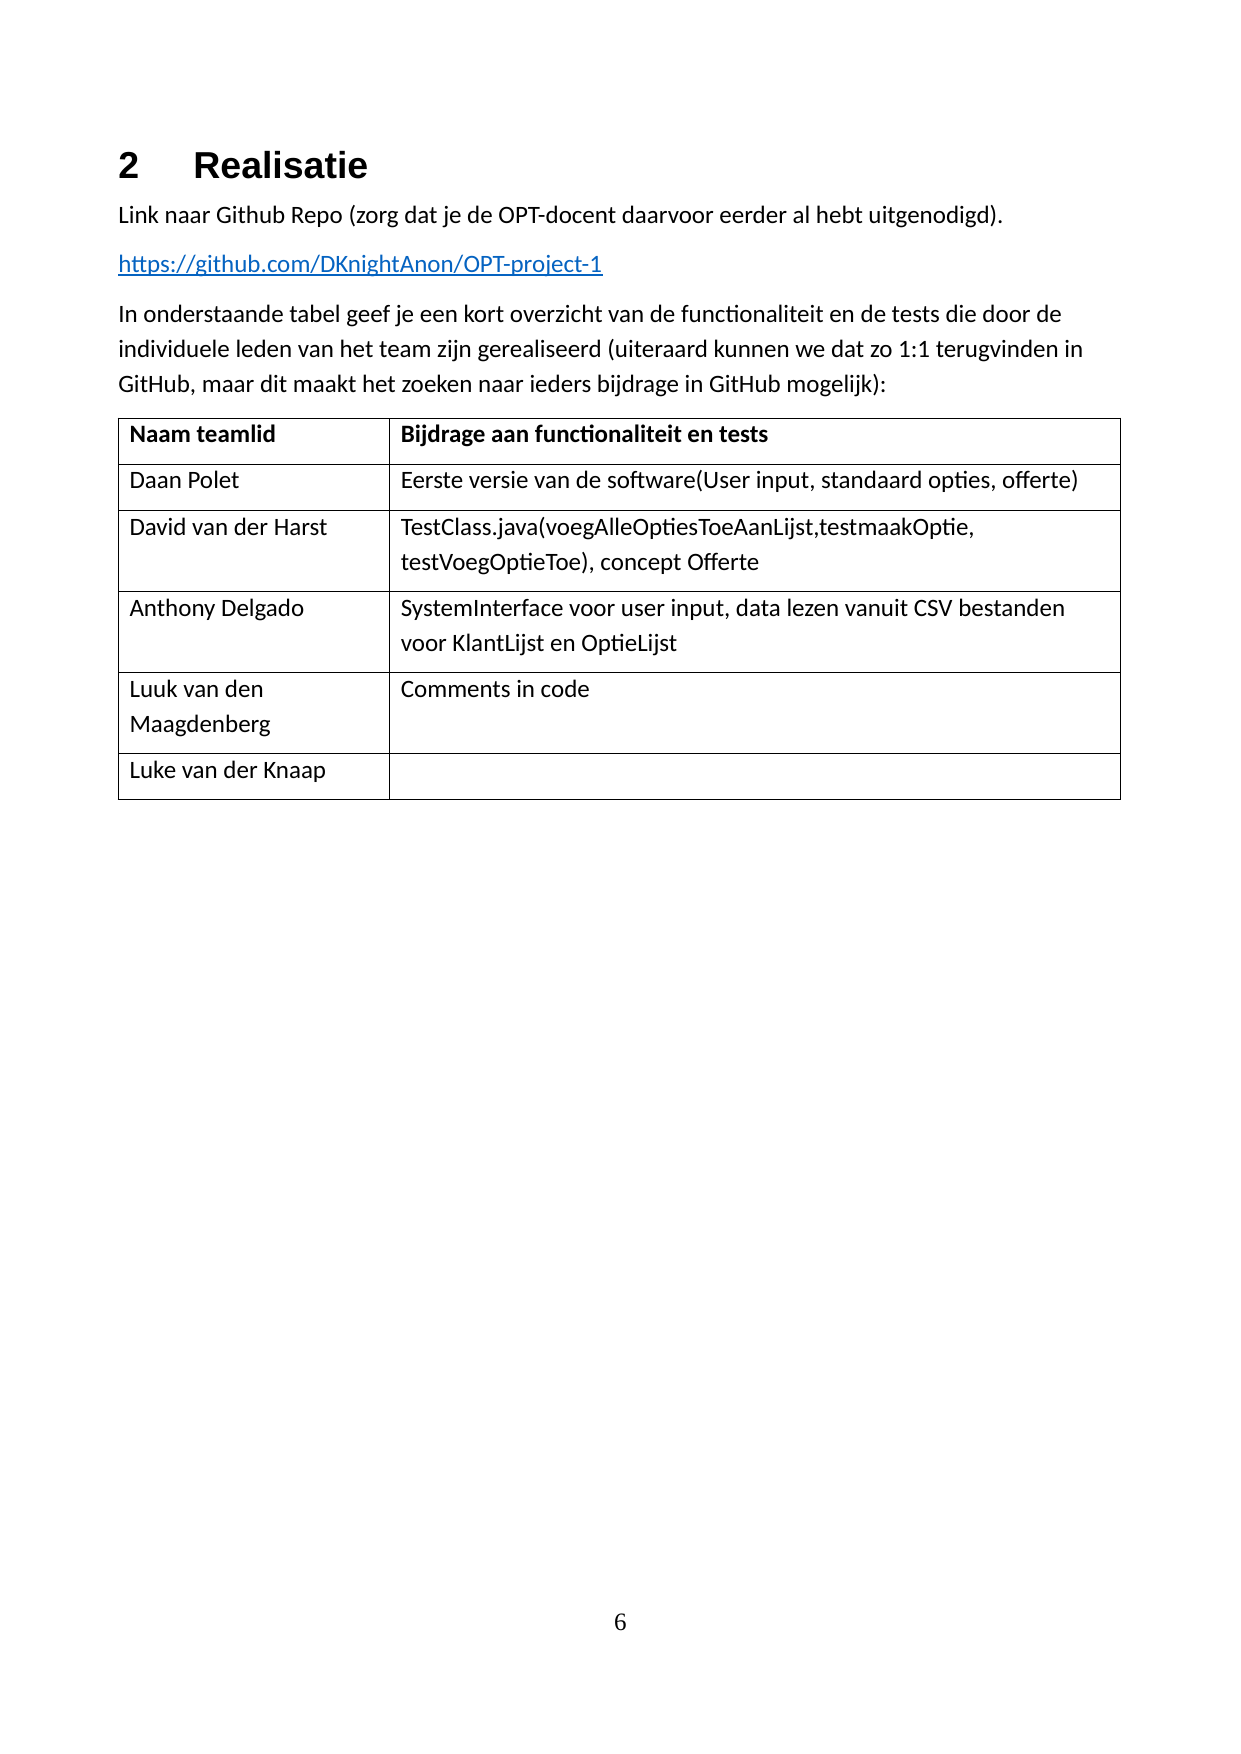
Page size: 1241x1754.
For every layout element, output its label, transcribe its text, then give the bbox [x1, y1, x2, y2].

table_header Naam teamlid [119, 419, 389, 464]
text Link naar Github Repo (zorg dat je de OPT-docent daarvoor eerder al hebt uitgenodigd). [118, 199, 1122, 229]
table_cell Luke van der Knaap [119, 754, 389, 799]
table_cell Daan Polet [119, 465, 389, 510]
subtitle Realisatie [118, 143, 1122, 186]
table_cell David van der Harst [119, 511, 389, 591]
text In onderstaande tabel geef je een kort overzicht van de functionaliteit en de tests die door de individuele leden van het team zijn gerealiseerd (uiteraard kunnen we dat zo 1:1 terugvinden in GitHub, maar dit maakt het zoeken naar ieders bijdrage in GitHub mogelijk): [118, 298, 1122, 398]
table_cell Anthony Delgado [119, 592, 389, 672]
text https://github.com/DKnightAnon/OPT-project-1 [118, 248, 1122, 279]
table_header Bijdrage aan functionaliteit en tests [390, 419, 1120, 464]
table_cell Luuk van den Maagdenberg [119, 673, 389, 753]
table_cell SystemInterface voor user input, data lezen vanuit CSV bestanden voor KlantLijst en OptieLijst [390, 592, 1120, 672]
table_cell Comments in code [390, 673, 1120, 753]
table_cell [390, 754, 1120, 799]
table_cell TestClass.java(voegAlleOptiesToeAanLijst,testmaakOptie, testVoegOptieToe), concept Offerte [390, 511, 1120, 591]
table_cell Eerste versie van de software(User input, standaard opties, offerte) [390, 465, 1120, 510]
